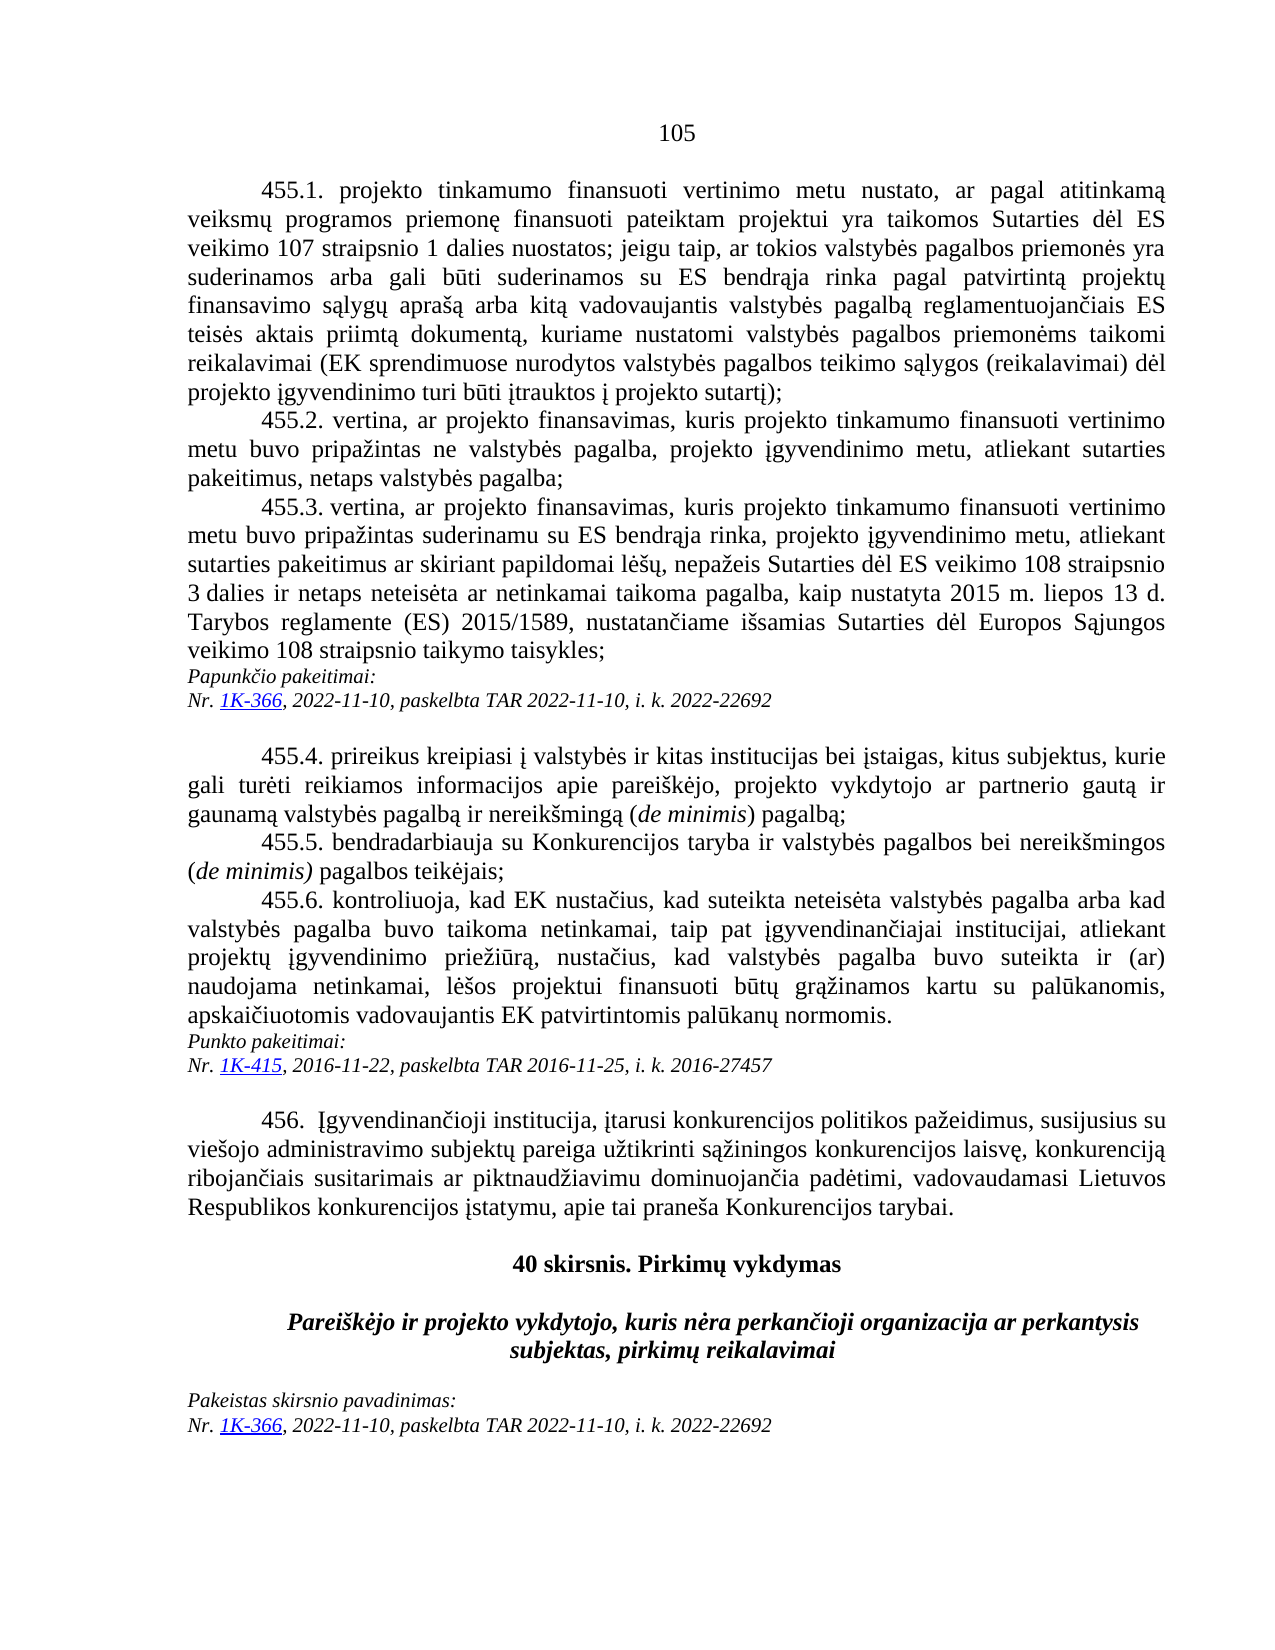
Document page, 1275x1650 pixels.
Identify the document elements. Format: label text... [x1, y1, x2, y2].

subtitle 40 skirsnis. Pirkimų vykdymas [246, 1249, 1107, 1278]
text 455.2. vertina, ar projekto finansavimas, kuris projekto tinkamumo finansuoti vertinimo metu buvo pripažintas ne valstybės pagalba, projekto įgyvendinimo metu, atliekant sutarties pakeitimus, netaps valstybės pagalba; [187, 406, 1167, 492]
text Papunkčio pakeitimai: [187, 664, 1167, 688]
text Nr. 1K-366, 2022-11-10, paskelbta TAR 2022-11-10, i. k. 2022-22692 [187, 1412, 1167, 1437]
text 455.6. kontroliuoja, kad EK nustačius, kad suteikta neteisėta valstybės pagalba arba kad valstybės pagalba buvo taikoma netinkamai, taip pat įgyvendinančiajai institucijai, atliekant projektų įgyvendinimo priežiūrą, nustačius, kad valstybės pagalba buvo suteikta ir (ar) naudojama netinkamai, lėšos projektui finansuoti būtų grąžinamos kartu su palūkanomis, apskaičiuotomis vadovaujantis EK patvirtintomis palūkanų normomis. [187, 885, 1167, 1029]
text 455.1. projekto tinkamumo finansuoti vertinimo metu nustato, ar pagal atitinkamą veiksmų programos priemonę finansuoti pateiktam projektui yra taikomos Sutarties dėl ES veikimo 107 straipsnio 1 dalies nuostatos; jeigu taip, ar tokios valstybės pagalbos priemonės yra suderinamos arba gali būti suderinamos su ES bendrąja rinka pagal patvirtintą projektų finansavimo sąlygų aprašą arba kitą vadovaujantis valstybės pagalbą reglamentuojančiais ES teisės aktais priimtą dokumentą, kuriame nustatomi valstybės pagalbos priemonėms taikomi reikalavimai (EK sprendimuose nurodytos valstybės pagalbos teikimo sąlygos (reikalavimai) dėl projekto įgyvendinimo turi būti įtrauktos į projekto sutartį); [187, 176, 1167, 406]
text 455.5. bendradarbiauja su Konkurencijos taryba ir valstybės pagalbos bei nereikšmingos (de minimis) pagalbos teikėjais; [187, 827, 1167, 885]
text 456. Įgyvendinančioji institucija, įtarusi konkurencijos politikos pažeidimus, susijusius su viešojo administravimo subjektų pareiga užtikrinti sąžiningos konkurencijos laisvę, konkurenciją ribojančiais susitarimais ar piktnaudžiavimu dominuojančia padėtimi, vadovaudamasi Lietuvos Respublikos konkurencijos įstatymu, apie tai praneša Konkurencijos tarybai. [187, 1106, 1167, 1221]
text Punkto pakeitimai: [187, 1029, 1167, 1053]
text Nr. 1K-415, 2016-11-22, paskelbta TAR 2016-11-25, i. k. 2016-27457 [187, 1053, 1167, 1077]
text 455.3. vertina, ar projekto finansavimas, kuris projekto tinkamumo finansuoti vertinimo metu buvo pripažintas suderinamu su ES bendrąja rinka, projekto įgyvendinimo metu, atliekant sutarties pakeitimus ar skiriant papildomai lėšų, nepažeis Sutarties dėl ES veikimo 108 straipsnio 3 dalies ir netaps neteisėta ar netinkamai taikoma pagalba, kaip nustatyta 2015 m. liepos 13 d. Tarybos reglamente (ES) 2015/1589, nustatančiame išsamias Sutarties dėl Europos Sąjungos veikimo 108 straipsnio taikymo taisykles; [187, 492, 1167, 664]
text Nr. 1K-366, 2022-11-10, paskelbta TAR 2022-11-10, i. k. 2022-22692 [187, 688, 1167, 712]
text Pakeistas skirsnio pavadinimas: [187, 1388, 1167, 1412]
subtitle Pareiškėjo ir projekto vykdytojo, kuris nėra perkančioji organizacija ar perkantysis subjektas, pirkimų reikalavimai [187, 1307, 1167, 1364]
text 455.4. prireikus kreipiasi į valstybės ir kitas institucijas bei įstaigas, kitus subjektus, kurie gali turėti reikiamos informacijos apie pareiškėjo, projekto vykdytojo ar partnerio gautą ir gaunamą valstybės pagalbą ir nereikšmingą (de minimis) pagalbą; [187, 741, 1167, 827]
